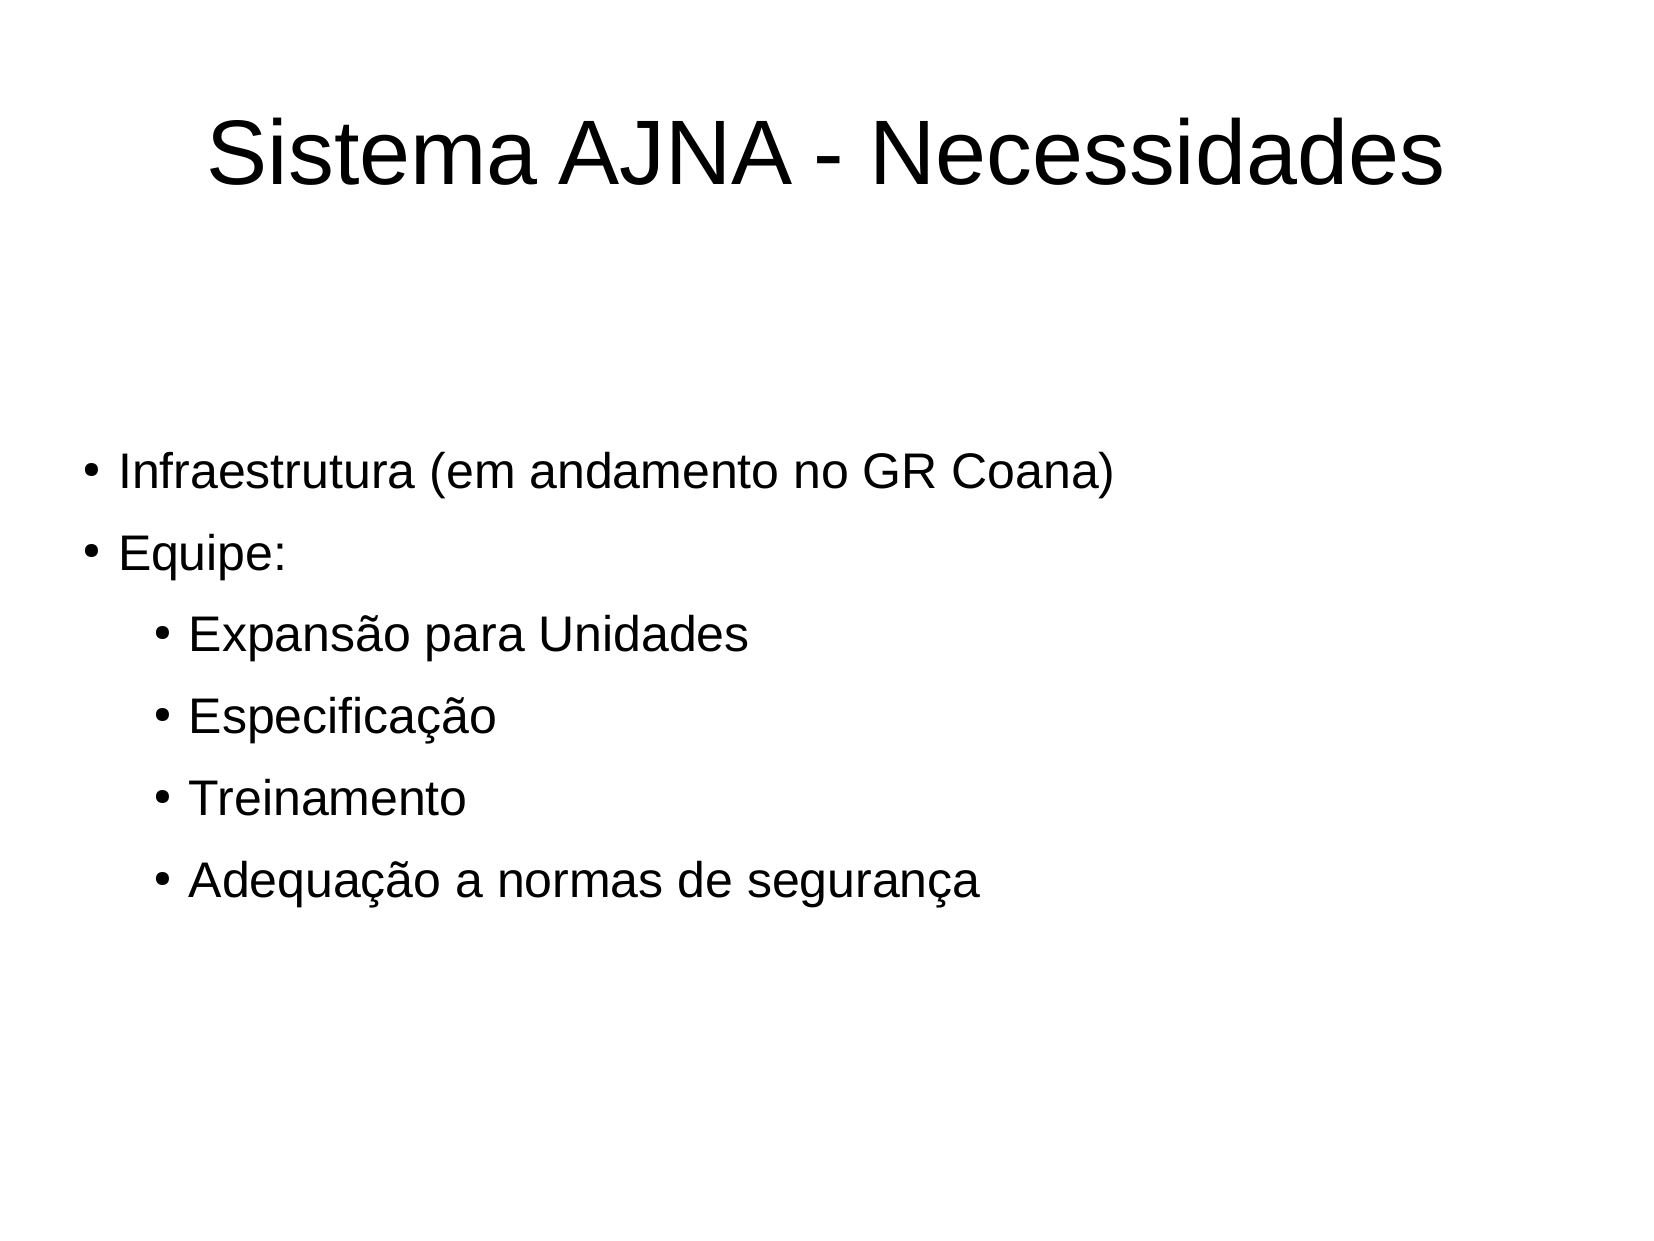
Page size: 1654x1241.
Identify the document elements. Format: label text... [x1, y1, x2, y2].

subtitle Infraestrutura (em andamento no GR Coana) Equipe: Expansão para Unidades Especificação Treinamento Adequação a normas de segurança [82, 290, 1571, 1134]
title Sistema AJNA - Necessidades [82, 49, 1571, 257]
